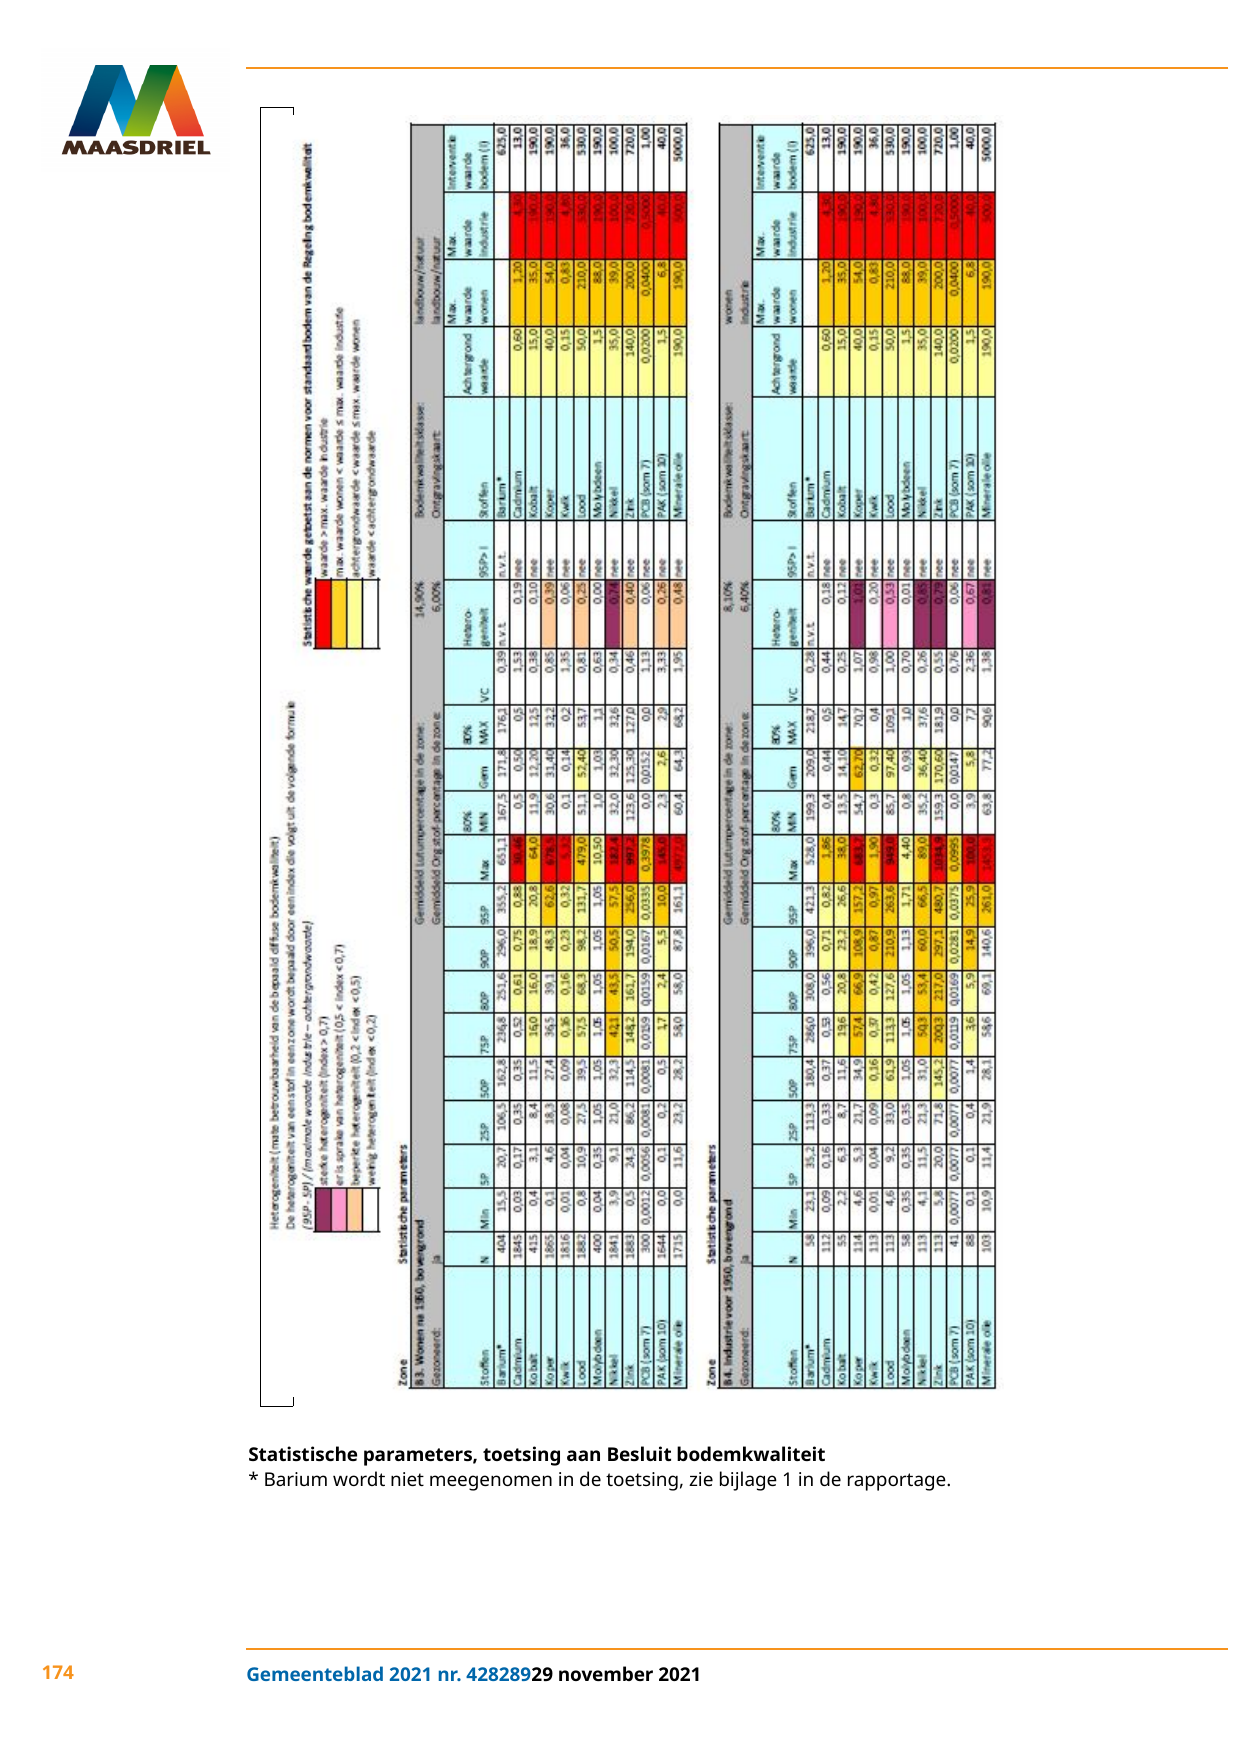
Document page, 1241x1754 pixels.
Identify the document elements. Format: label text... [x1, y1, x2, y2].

text Statistische parameters, toetsing aan Besluit bodemkwaliteit [248, 1441, 1152, 1467]
picture [41, 47, 231, 172]
picture [268, 115, 1004, 1397]
text * Barium wordt niet meegenomen in de toetsing, zie bijlage 1 in de rapportage. [248, 1467, 1152, 1492]
